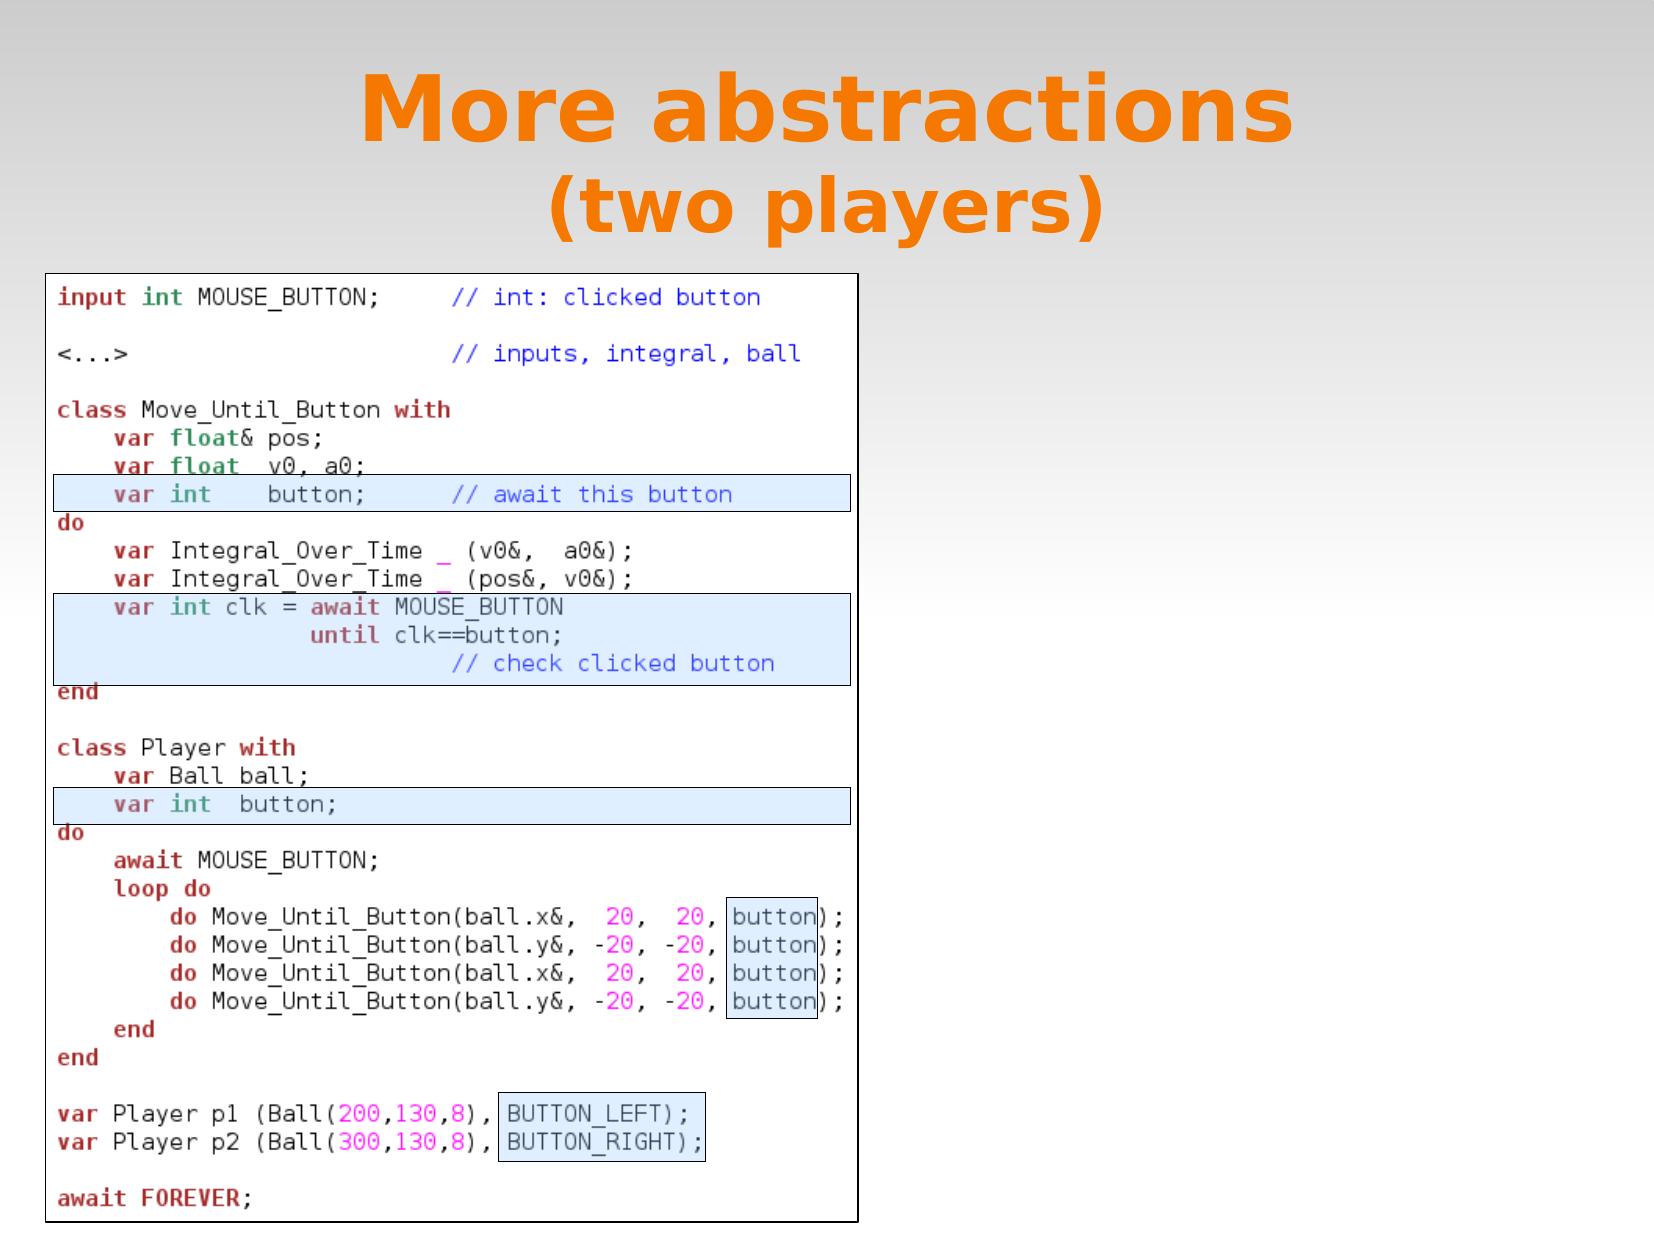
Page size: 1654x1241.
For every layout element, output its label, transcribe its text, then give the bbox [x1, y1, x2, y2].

text_box [53, 474, 851, 512]
text_box [53, 593, 851, 686]
title More abstractions (two players) [82, 49, 1571, 257]
picture [46, 274, 858, 1222]
text_box [726, 897, 818, 1019]
text_box [53, 787, 851, 825]
text_box [498, 1092, 706, 1162]
